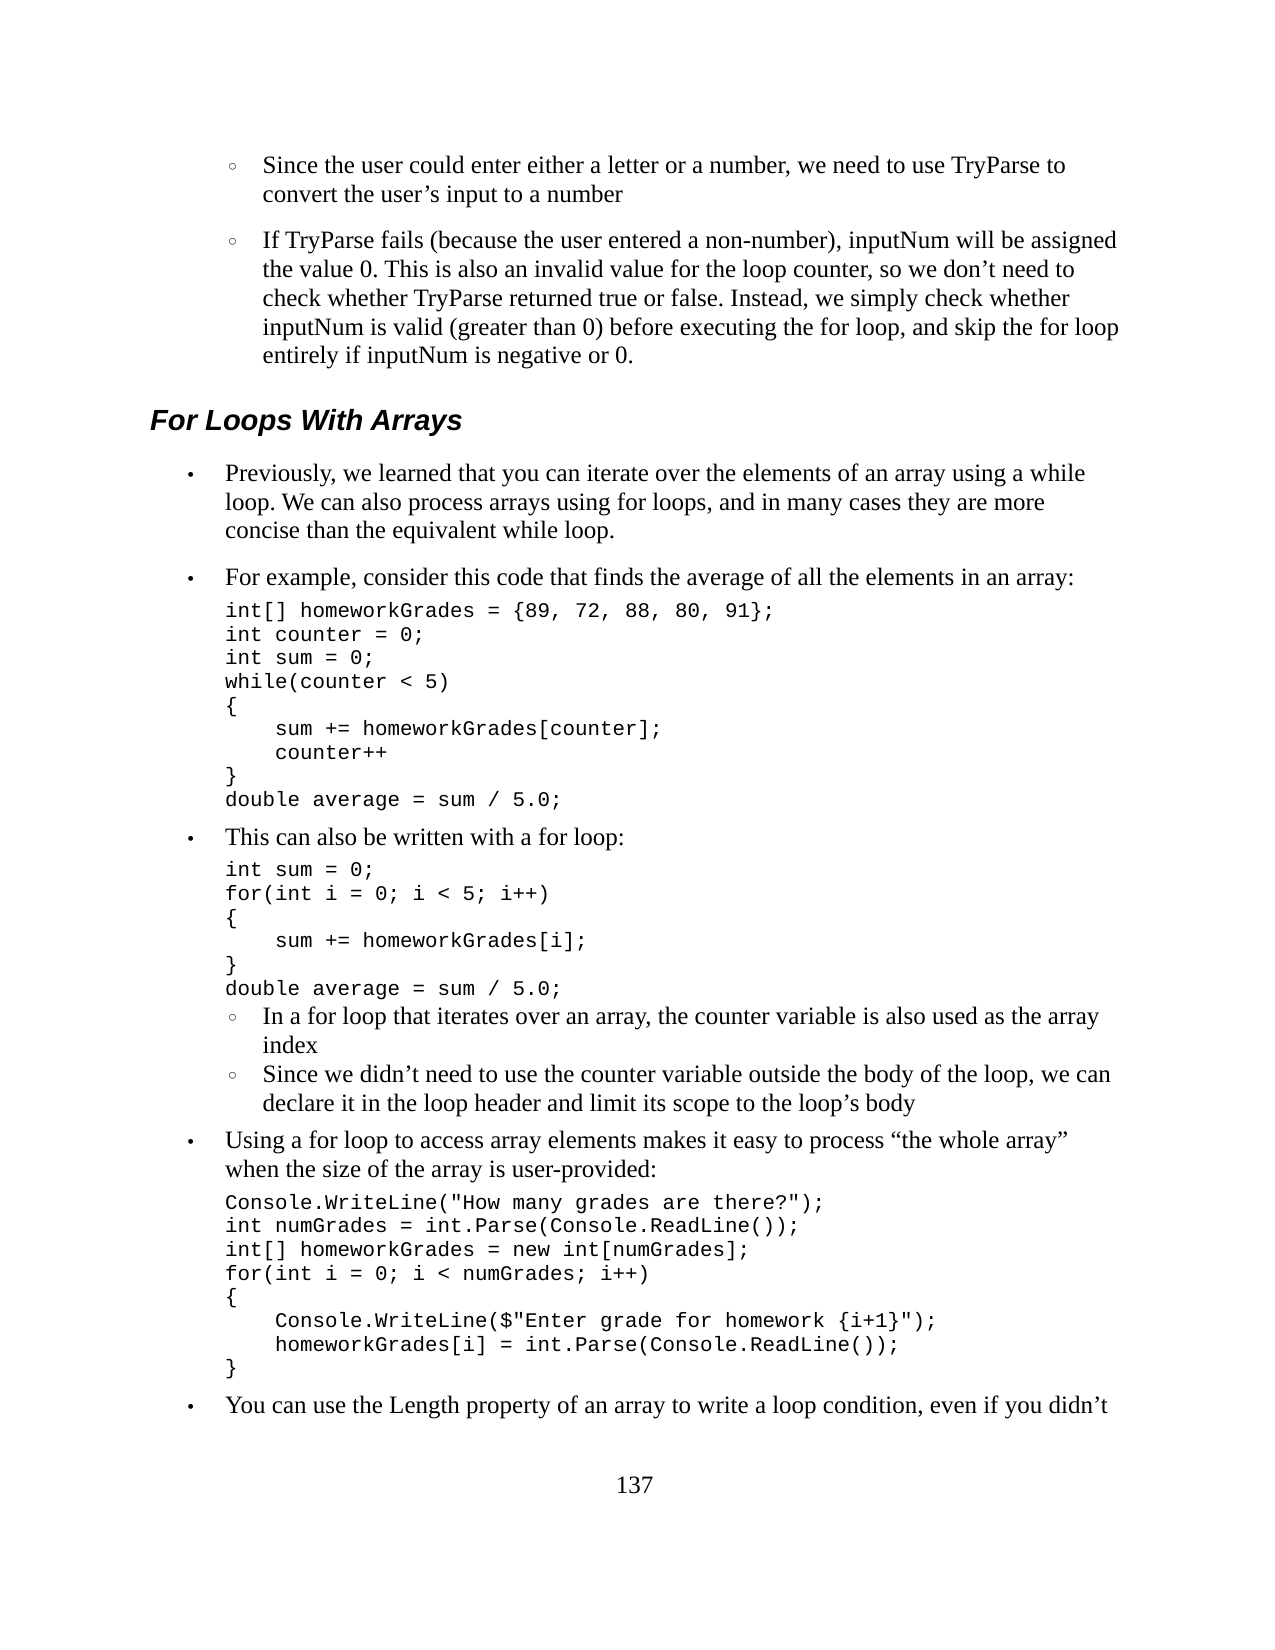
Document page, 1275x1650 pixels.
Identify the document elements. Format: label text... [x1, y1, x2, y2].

list Console.WriteLine($"Enter grade for homework {i+1}"); [187, 1310, 1125, 1334]
list for(int i = 0; i < 5; i++) [187, 883, 1125, 907]
list Using a for loop to access array elements makes it easy to process “the whole array” when the size of the array is user-provided: [187, 1125, 1125, 1183]
list For example, consider this code that finds the average of all the elements in an array: [187, 562, 1125, 591]
list Since the user could enter either a letter or a number, we need to use TryParse to convert the user’s input to a number [225, 150, 1125, 207]
list int sum = 0; [187, 859, 1125, 883]
list You can use the Length property of an array to write a loop condition, even if you didn’t [187, 1390, 1125, 1419]
list int numGrades = int.Parse(Console.ReadLine()); [187, 1215, 1125, 1239]
list { [187, 694, 1125, 718]
list In a for loop that iterates over an array, the counter variable is also used as the array index [225, 1001, 1125, 1059]
list double average = sum / 5.0; [187, 978, 1125, 1001]
list Previously, we learned that you can iterate over the elements of an array using a while loop. We can also process arrays using for loops, and in many cases they are more concise than the equivalent while loop. [187, 458, 1125, 544]
list { [187, 1286, 1125, 1310]
list } [187, 1357, 1125, 1381]
list double average = sum / 5.0; [187, 789, 1125, 813]
list This can also be written with a for loop: [187, 822, 1125, 851]
list If TryParse fails (because the user entered a non-number), inputNum will be assigned the value 0. This is also an invalid value for the loop counter, so we don’t need to check whether TryParse returned true or false. Instead, we simply check whether inputNum is valid (greater than 0) before executing the for loop, and skip the for loop entirely if inputNum is negative or 0. [225, 225, 1125, 369]
list } [187, 954, 1125, 978]
list for(int i = 0; i < numGrades; i++) [187, 1263, 1125, 1286]
list int sum = 0; [187, 647, 1125, 671]
list counter++ [187, 742, 1125, 766]
list Since we didn’t need to use the counter variable outside the body of the loop, we can declare it in the loop header and limit its scope to the loop’s body [225, 1059, 1125, 1116]
list int[] homeworkGrades = new int[numGrades]; [187, 1239, 1125, 1263]
list Console.WriteLine("How many grades are there?"); [187, 1192, 1125, 1215]
list int[] homeworkGrades = {89, 72, 88, 80, 91}; [187, 600, 1125, 624]
list { [187, 907, 1125, 930]
list sum += homeworkGrades[i]; [187, 930, 1125, 954]
list } [187, 766, 1125, 789]
list sum += homeworkGrades[counter]; [187, 718, 1125, 742]
subtitle For Loops With Arrays [150, 403, 1125, 437]
list while(counter < 5) [187, 671, 1125, 694]
list homeworkGrades[i] = int.Parse(Console.ReadLine()); [187, 1334, 1125, 1357]
list int counter = 0; [187, 624, 1125, 647]
